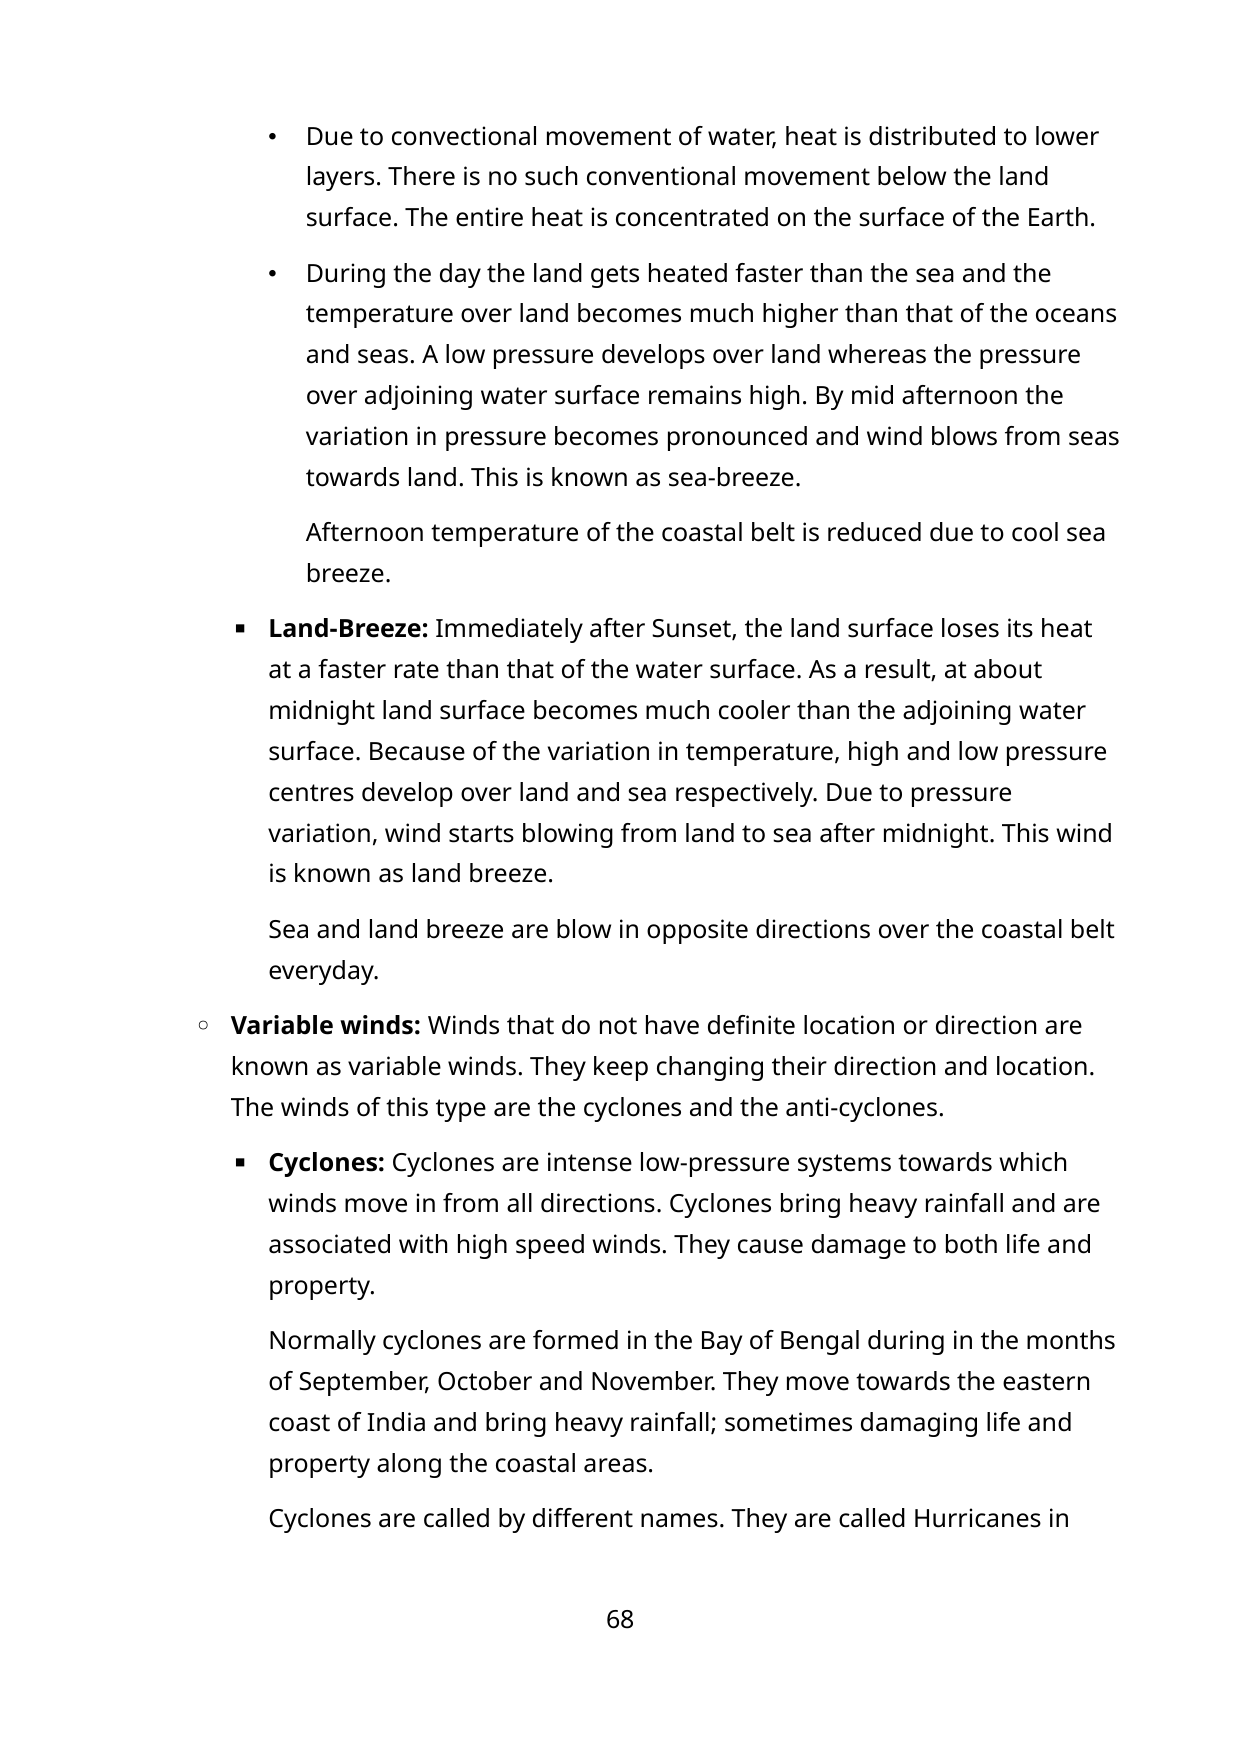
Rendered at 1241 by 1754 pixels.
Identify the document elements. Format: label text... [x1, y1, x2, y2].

list Sea and land breeze are blow in opposite directions over the coastal belt everyday. [231, 911, 1122, 986]
list During the day the land gets heated faster than the sea and the temperature over land becomes much higher than that of the oceans and seas. A low pressure develops over land whereas the pressure over adjoining water surface remains high. By mid afternoon the variation in pressure becomes pronounced and wind blows from seas towards land. This is known as sea-breeze. [268, 255, 1122, 493]
list Land-Breeze: Immediately after Sunset, the land surface loses its heat at a faster rate than that of the water surface. As a result, at about midnight land surface becomes much cooler than the adjoining water surface. Because of the variation in temperature, high and low pressure centres develop over land and sea respectively. Due to pressure variation, wind starts blowing from land to sea after midnight. This wind is known as land breeze. [231, 611, 1122, 890]
list Variable winds: Winds that do not have definite location or direction are known as variable winds. They keep changing their direction and location. The winds of this type are the cyclones and the anti-cyclones. [193, 1008, 1122, 1123]
list Cyclones are called by different names. They are called Hurricanes in [231, 1501, 1122, 1535]
list Cyclones: Cyclones are intense low-pressure systems towards which winds move in from all directions. Cyclones bring heavy rainfall and are associated with high speed winds. They cause damage to both life and property. [231, 1145, 1122, 1301]
list Due to convectional movement of water, heat is distributed to lower layers. There is no such conventional movement below the land surface. The entire heat is concentrated on the surface of the Earth. [268, 118, 1122, 234]
list Normally cyclones are formed in the Bay of Bengal during in the months of September, October and November. They move towards the eastern coast of India and bring heavy rainfall; sometimes damaging life and property along the coastal areas. [231, 1323, 1122, 1479]
list Afternoon temperature of the coastal belt is reduced due to cool sea breeze. [268, 515, 1122, 590]
